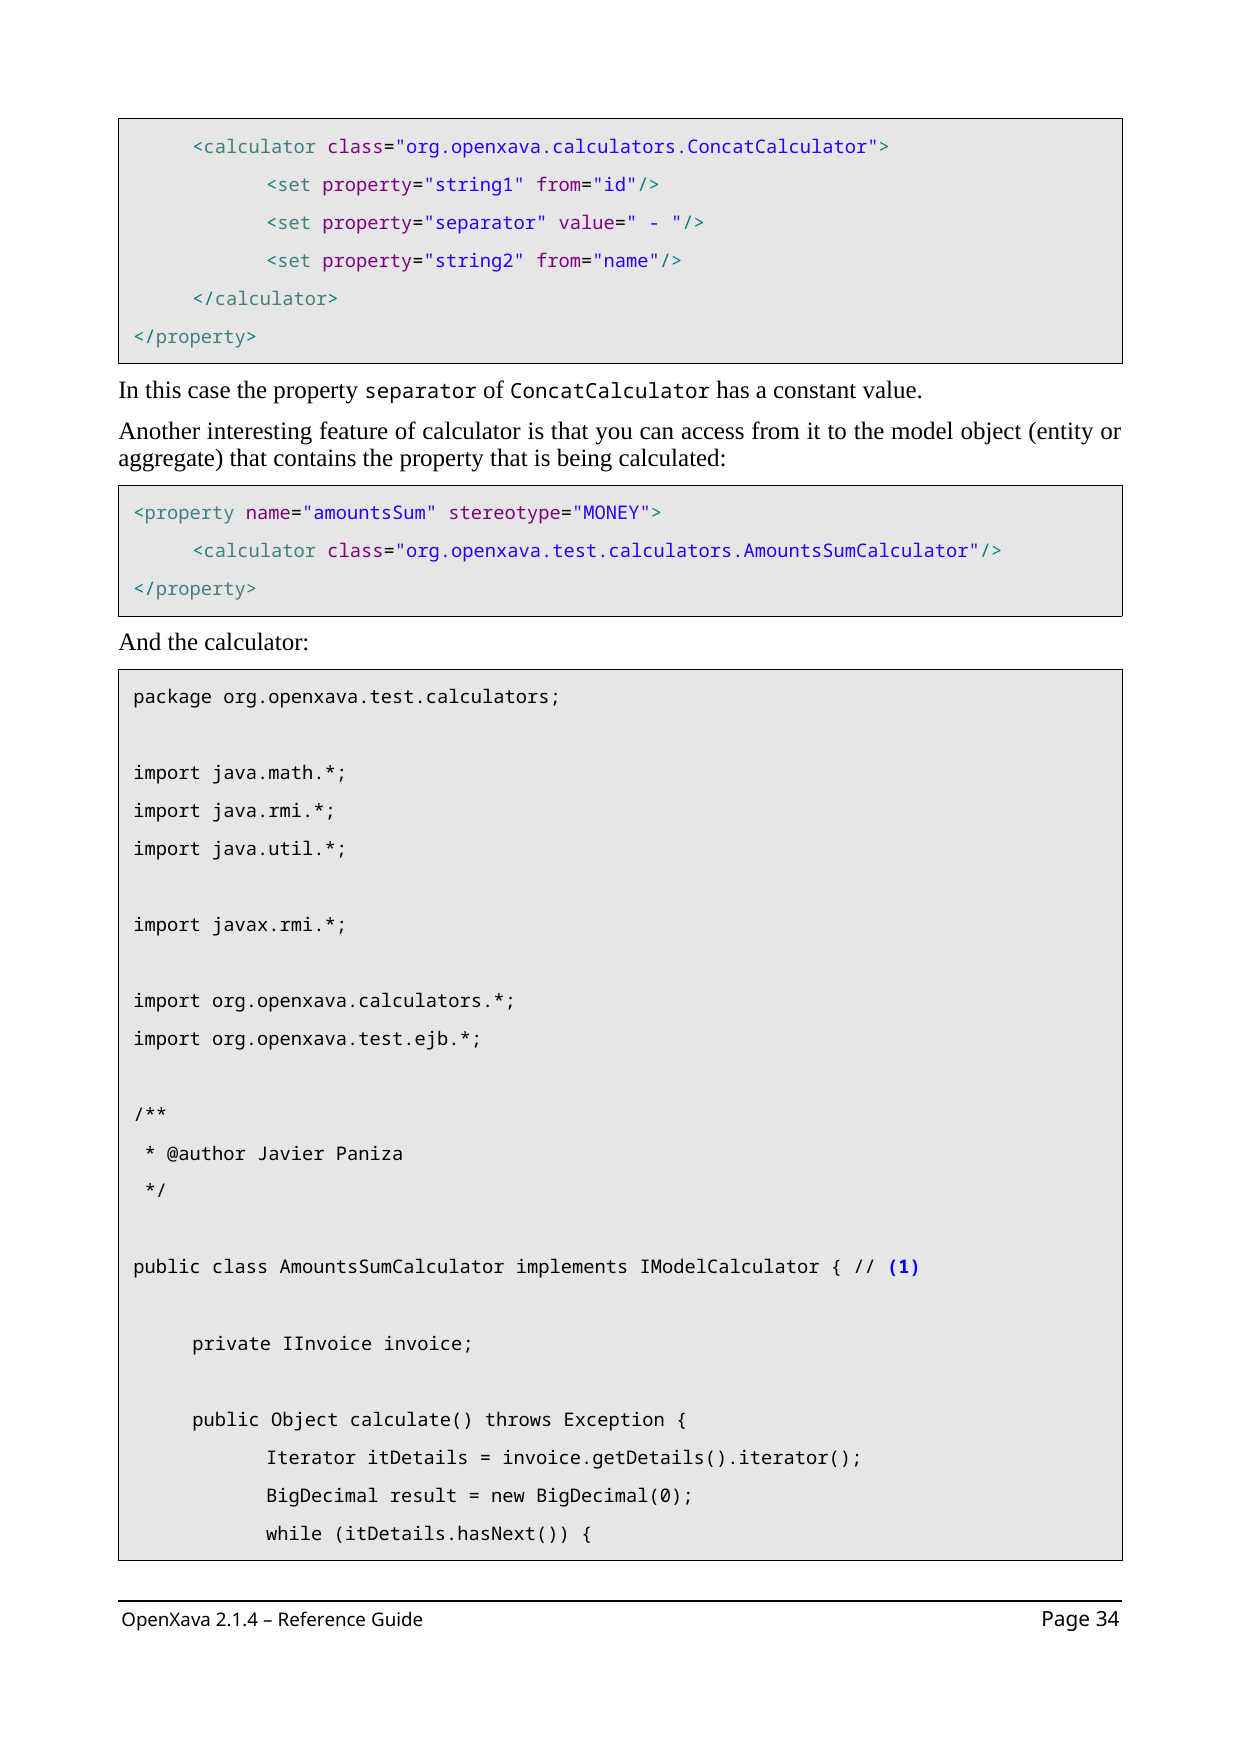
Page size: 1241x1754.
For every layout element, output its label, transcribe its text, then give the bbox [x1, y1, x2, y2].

text Iterator itDetails = invoice.getDetails().iterator(); [119, 1429, 1122, 1467]
text <property name="amountsSum" stereotype="MONEY"> [119, 486, 1122, 523]
text In this case the property separator of ConcatCalculator has a constant value. [118, 376, 1122, 404]
text import java.util.*; [119, 821, 1122, 859]
text And the calculator: [118, 628, 1122, 656]
text import org.openxava.calculators.*; [119, 973, 1122, 1011]
text private IInvoice invoice; [119, 1315, 1122, 1353]
text BigDecimal result = new BigDecimal(0); [119, 1467, 1122, 1505]
text <set property="string2" from="name"/> [119, 232, 1122, 270]
text </calculator> [119, 270, 1122, 308]
text while (itDetails.hasNext()) { [119, 1505, 1122, 1560]
text */ [119, 1163, 1122, 1201]
text package org.openxava.test.calculators; [119, 670, 1122, 707]
text <calculator class="org.openxava.calculators.ConcatCalculator"> [119, 119, 1122, 156]
text public Object calculate() throws Exception { [119, 1391, 1122, 1429]
text import java.rmi.*; [119, 783, 1122, 821]
text * @author Javier Paniza [119, 1125, 1122, 1163]
text <set property="string1" from="id"/> [119, 156, 1122, 194]
text <calculator class="org.openxava.test.calculators.AmountsSumCalculator"/> [119, 523, 1122, 561]
text </property> [119, 561, 1122, 616]
text /** [119, 1087, 1122, 1125]
text Another interesting feature of calculator is that you can access from it to the model object (entity or aggregate) that contains the property that is being calculated: [118, 417, 1122, 472]
text import java.math.*; [119, 745, 1122, 783]
text import org.openxava.test.ejb.*; [119, 1011, 1122, 1049]
text import javax.rmi.*; [119, 897, 1122, 935]
text </property> [119, 308, 1122, 363]
text public class AmountsSumCalculator implements IModelCalculator { // (1) [119, 1239, 1122, 1277]
text <set property="separator" value=" - "/> [119, 194, 1122, 232]
